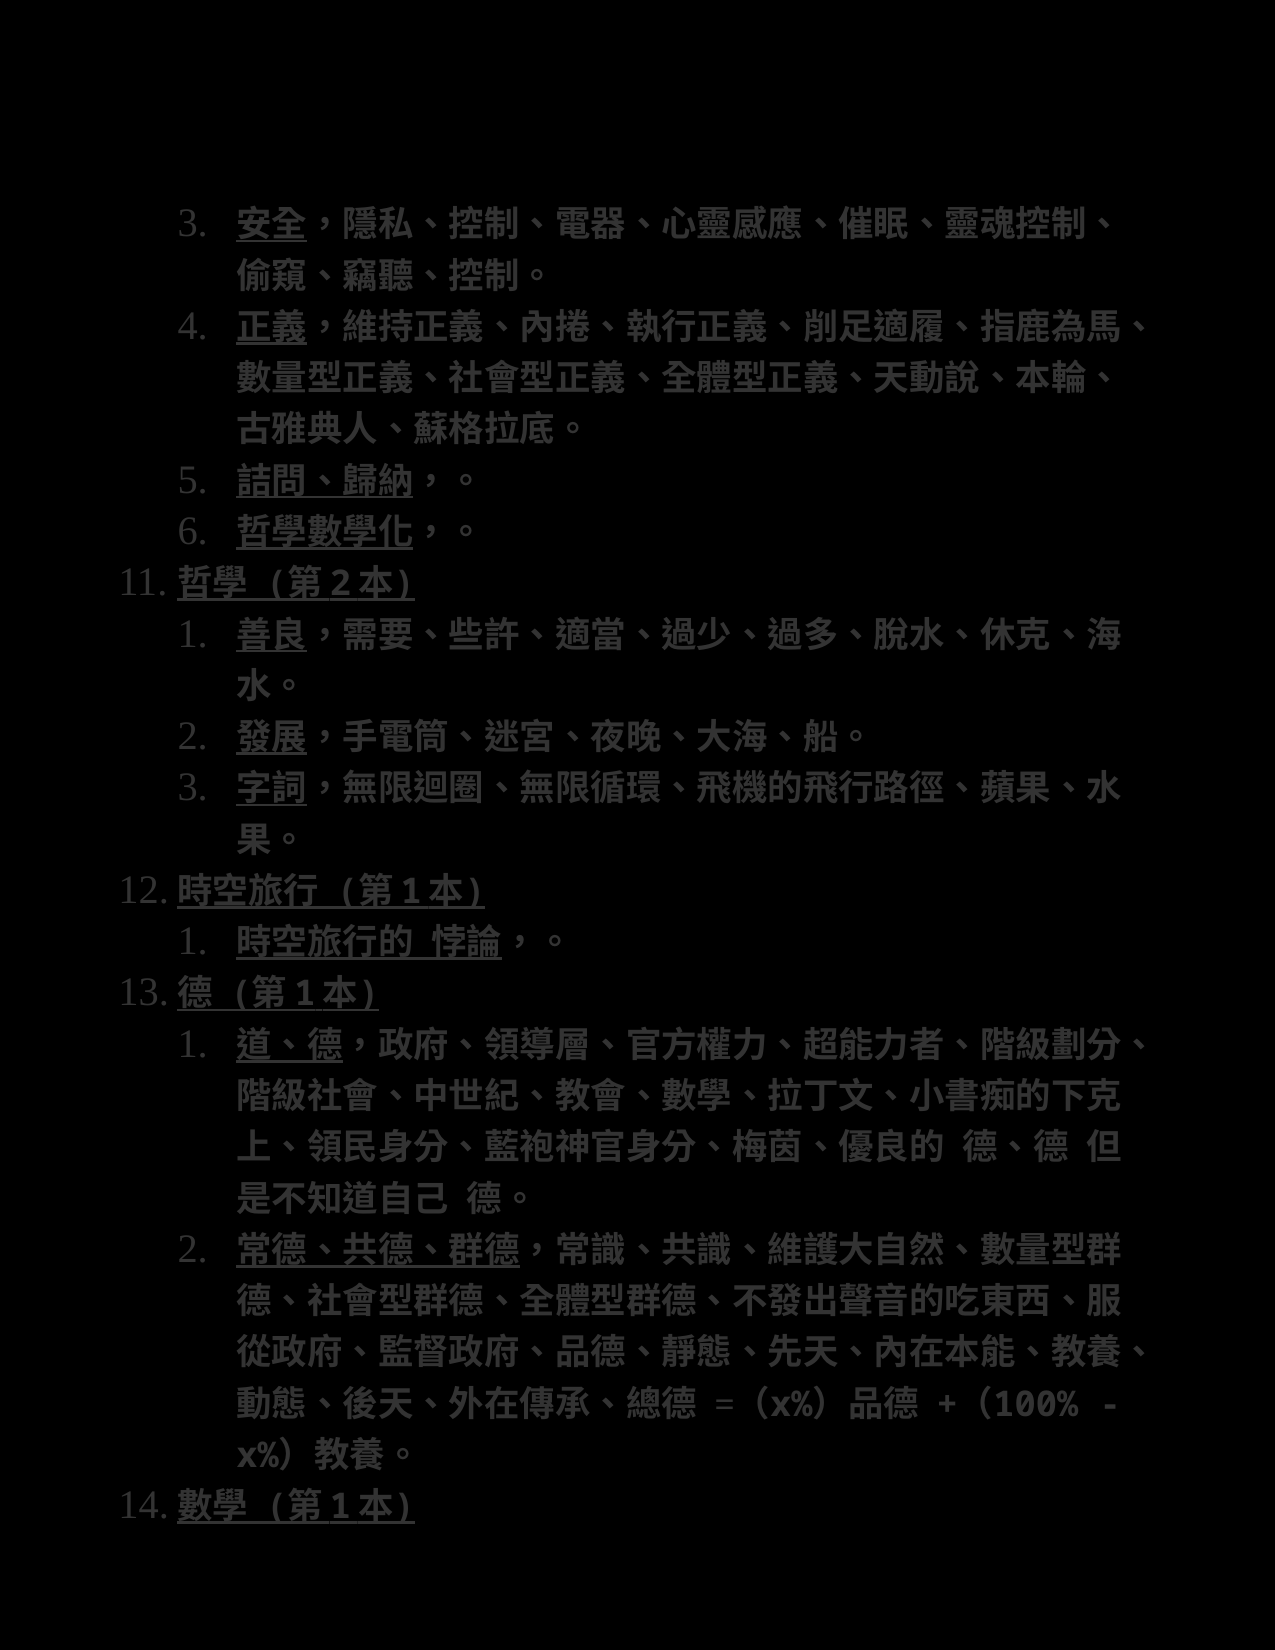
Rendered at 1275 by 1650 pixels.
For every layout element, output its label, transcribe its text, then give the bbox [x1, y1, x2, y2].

list 時空旅行 (第1本) [118, 862, 1157, 913]
list 善良，需要、些許、適當、過少、過多、脫水、休克、海水。 [177, 606, 1157, 708]
list 德 (第1本) [118, 965, 1157, 1016]
list 哲學數學化，。 [177, 503, 1157, 554]
list 道、德，政府、領導層、官方權力、超能力者、階級劃分、階級社會、中世紀、教會、數學、拉丁文、小書痴的下克上、領民身分、藍袍神官身分、梅茵、優良的 德、德 但是不知道自己 德。 [177, 1016, 1157, 1221]
list 字詞，無限迴圈、無限循環、飛機的飛行路徑、蘋果、水果。 [177, 760, 1157, 862]
list 常德、共德、群德，常識、共識、維護大自然、數量型群德、社會型群德、全體型群德、不發出聲音的吃東西、服從政府、監督政府、品德、靜態、先天、內在本能、教養、動態、後天、外在傳承、總德 =（x%）品德 +（100% - x%）教養。 [177, 1221, 1157, 1478]
list 詰問、歸納，。 [177, 452, 1157, 503]
list 哲學 (第2本) [118, 554, 1157, 606]
list 時空旅行的 悖論，。 [177, 913, 1157, 965]
list 發展，手電筒、迷宮、夜晚、大海、船。 [177, 708, 1157, 760]
list 正義，維持正義、內捲、執行正義、削足適履、指鹿為馬、數量型正義、社會型正義、全體型正義、天動說、本輪、古雅典人、蘇格拉底。 [177, 298, 1157, 452]
list 數學 (第1本) [118, 1478, 1157, 1529]
list 安全，隱私、控制、電器、心靈感應、催眠、靈魂控制、偷窺、竊聽、控制。 [177, 196, 1157, 298]
